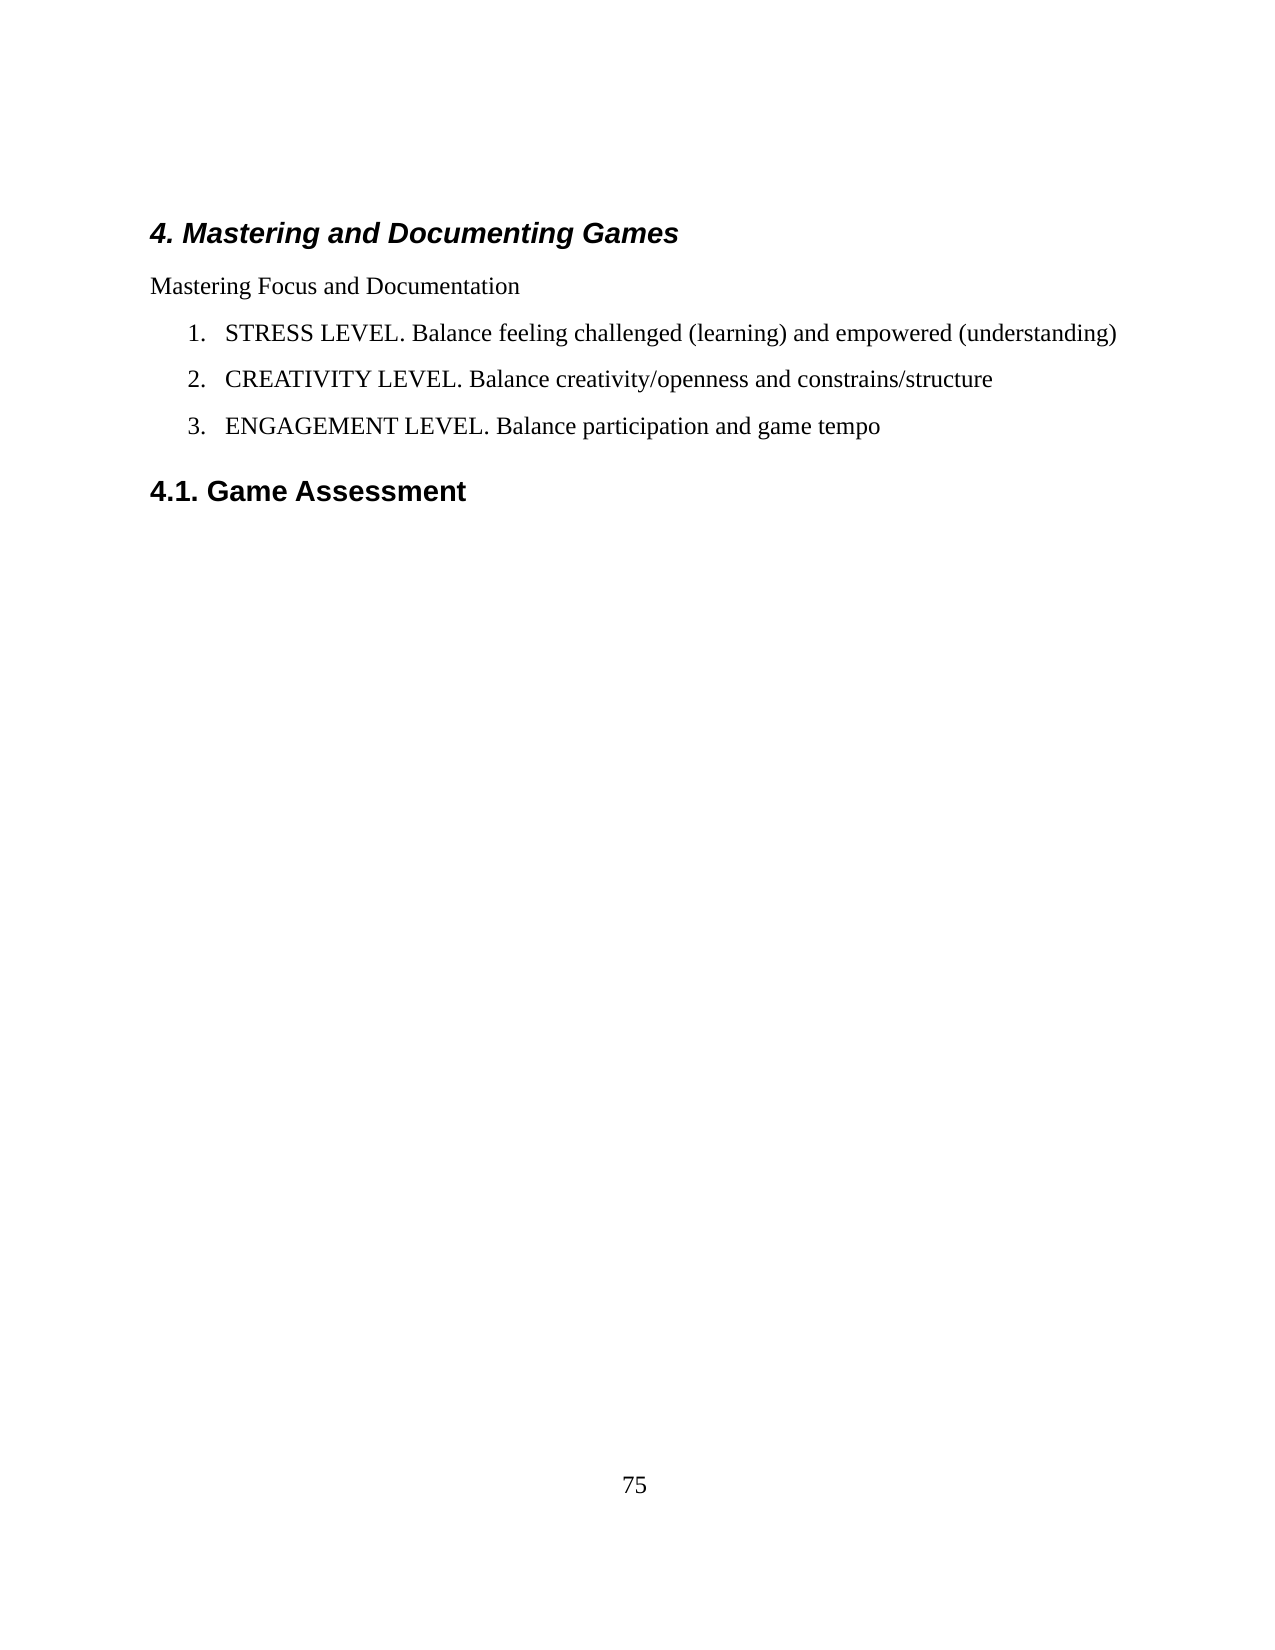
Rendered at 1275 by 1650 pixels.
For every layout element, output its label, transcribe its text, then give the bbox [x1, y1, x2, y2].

list STRESS LEVEL. Balance feeling challenged (learning) and empowered (understanding) [187, 318, 1125, 347]
text Mastering Focus and Documentation [150, 271, 1125, 300]
list CREATIVITY LEVEL. Balance creativity/openness and constrains/structure [187, 364, 1125, 393]
list ENGAGEMENT LEVEL. Balance participation and game tempo [187, 411, 1125, 440]
subtitle 4.1. Game Assessment [150, 474, 1125, 507]
subtitle 4. Mastering and Documenting Games [150, 216, 1125, 250]
